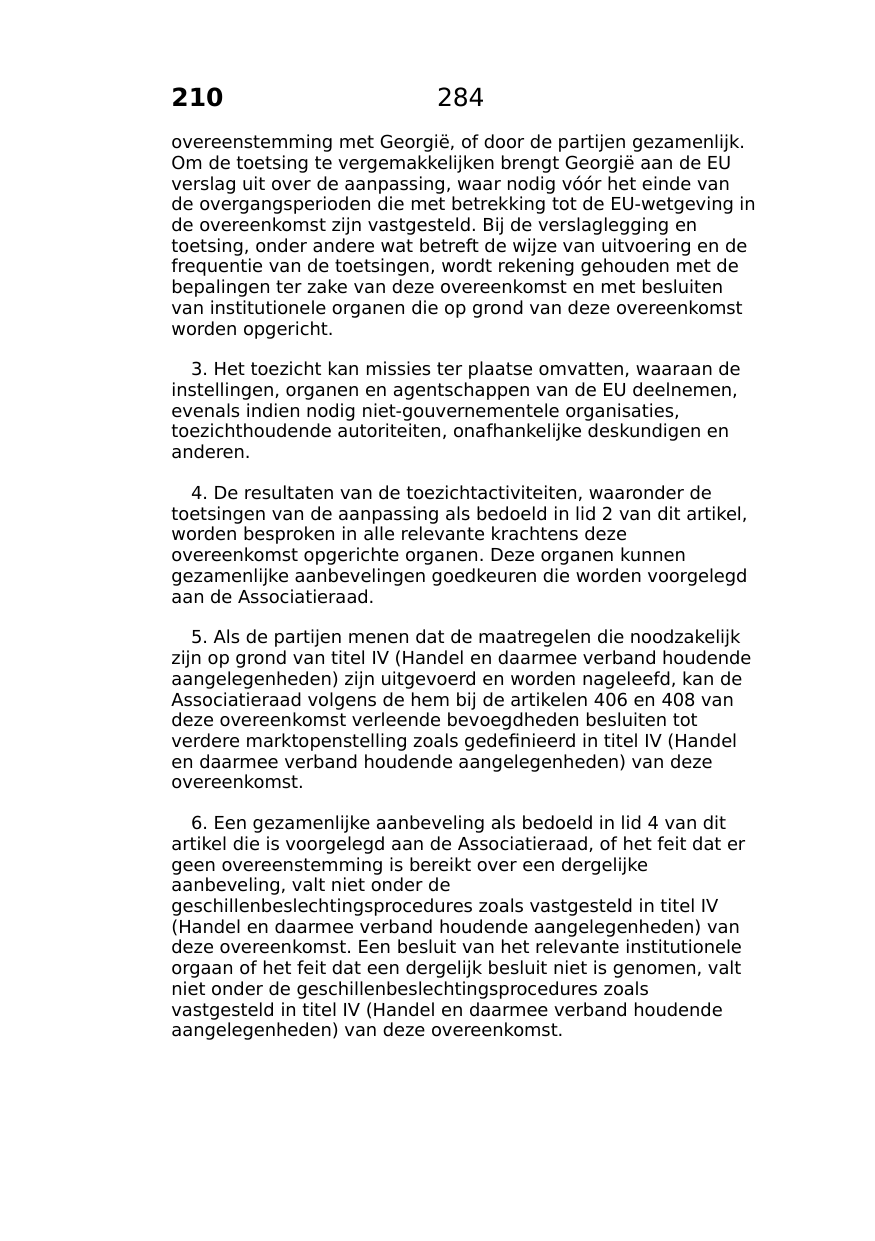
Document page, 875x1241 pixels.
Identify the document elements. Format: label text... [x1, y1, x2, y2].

text overeenstemming met Georgië, of door de partijen gezamenlijk. Om de toetsing te vergemakkelijken brengt Georgië aan de EU verslag uit over de aanpassing, waar nodig vóór het einde van de overgangsperioden die met betrekking tot de EU-wetgeving in de overeenkomst zijn vastgesteld. Bij de verslaglegging en toetsing, onder andere wat betreft de wijze van uitvoering en de frequentie van de toetsingen, wordt rekening gehouden met de bepalingen ter zake van deze overeenkomst en met besluiten van institutionele organen die op grond van deze overeenkomst worden opgericht. [171, 132, 756, 339]
text 6. Een gezamenlijke aanbeveling als bedoeld in lid 4 van dit artikel die is voorgelegd aan de Associatieraad, of het feit dat er geen overeenstemming is bereikt over een dergelijke aanbeveling, valt niet onder de geschillenbeslechtingsprocedures zoals vastgesteld in titel IV (Handel en daarmee verband houdende aangelegenheden) van deze overeenkomst. Een besluit van het relevante institutionele orgaan of het feit dat een dergelijk besluit niet is genomen, valt niet onder de geschillenbeslechtingsprocedures zoals vastgesteld in titel IV (Handel en daarmee verband houdende aangelegenheden) van deze overeenkomst. [171, 813, 756, 1041]
text 4. De resultaten van de toezichtactiviteiten, waaronder de toetsingen van de aanpassing als bedoeld in lid 2 van dit artikel, worden besproken in alle relevante krachtens deze overeenkomst opgerichte organen. Deze organen kunnen gezamenlijke aanbevelingen goedkeuren die worden voorgelegd aan de Associatieraad. [171, 483, 756, 607]
text 5. Als de partijen menen dat de maatregelen die noodzakelijk zijn op grond van titel IV (Handel en daarmee verband houdende aangelegenheden) zijn uitgevoerd en worden nageleefd, kan de Associatieraad volgens de hem bij de artikelen 406 en 408 van deze overeenkomst verleende bevoegdheden besluiten tot verdere marktopenstelling zoals gedefinieerd in titel IV (Handel en daarmee verband houdende aangelegenheden) van deze overeenkomst. [171, 627, 756, 793]
text 3. Het toezicht kan missies ter plaatse omvatten, waaraan de instellingen, organen en agentschappen van de EU deelnemen, evenals indien nodig niet-gouvernementele organisaties, toezichthoudende autoriteiten, onafhankelijke deskundigen en anderen. [171, 359, 756, 463]
